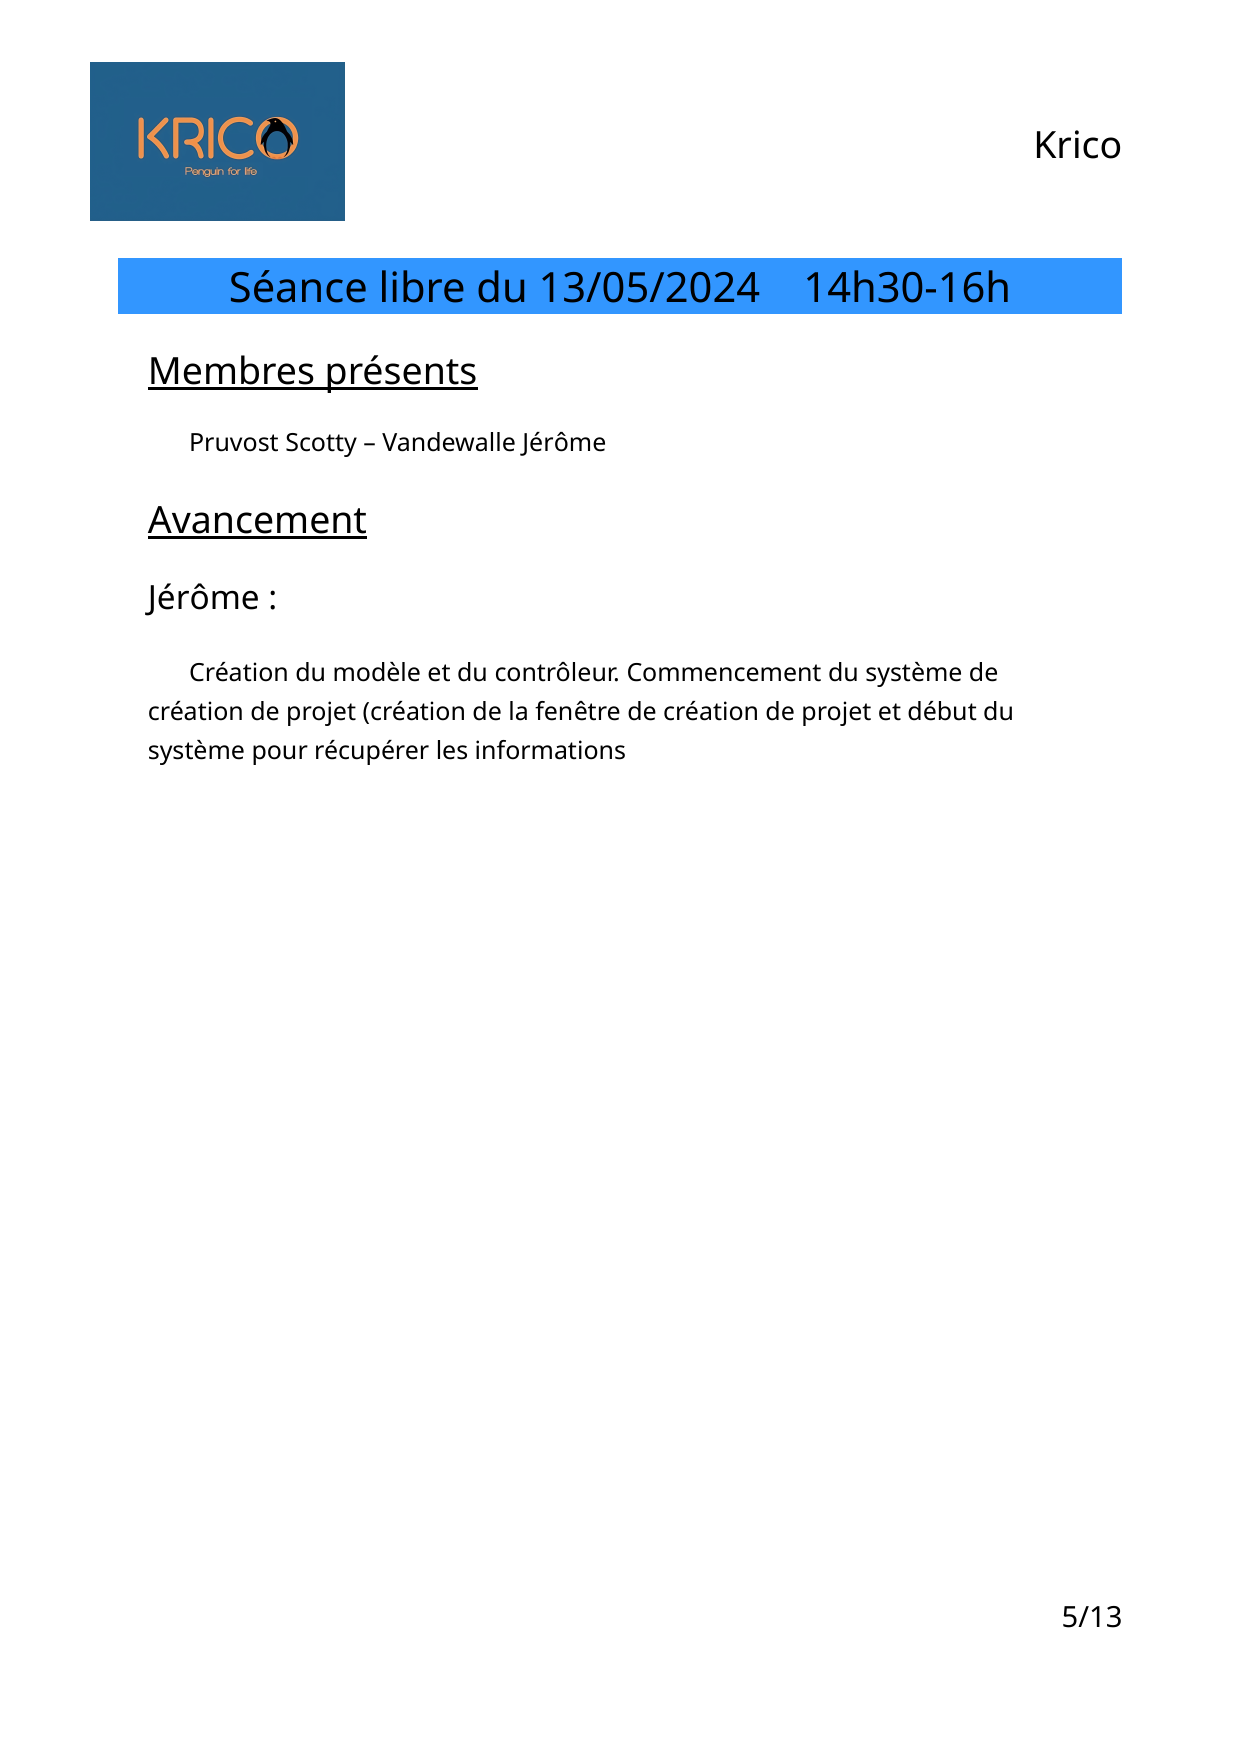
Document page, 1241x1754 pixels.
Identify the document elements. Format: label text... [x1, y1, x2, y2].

subtitle Membres présents [148, 344, 1122, 395]
text Création du modèle et du contrôleur. Commencement du système de création de projet (création de la fenêtre de création de projet et début du système pour récupérer les informations [148, 654, 1093, 767]
subtitle Avancement [148, 493, 1122, 544]
subtitle Séance libre du 13/05/2024 14h30-16h [118, 258, 1122, 314]
text Pruvost Scotty – Vandewalle Jérôme [148, 424, 1093, 458]
subtitle Jérôme : [148, 574, 1122, 619]
picture [90, 62, 345, 221]
